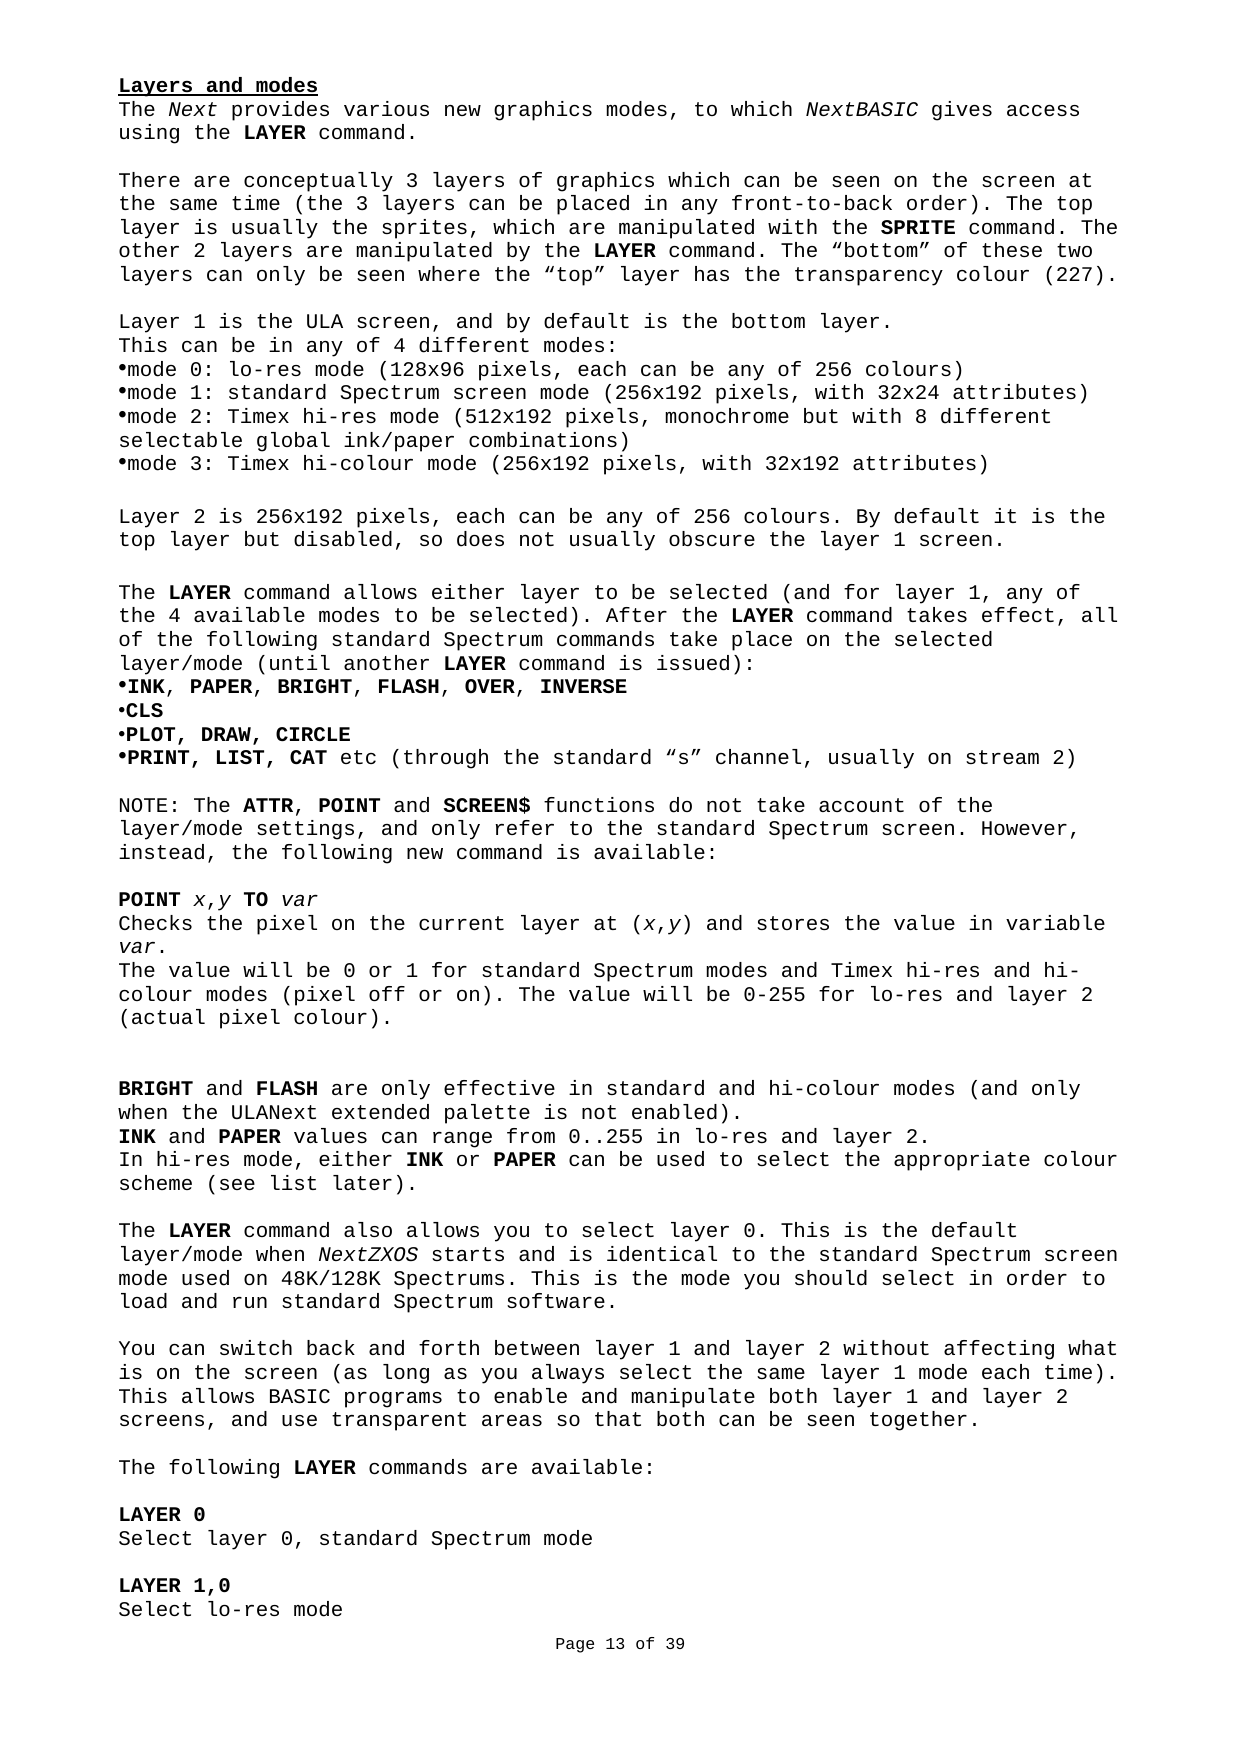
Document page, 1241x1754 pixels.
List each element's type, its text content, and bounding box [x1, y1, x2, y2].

text INK and PAPER values can range from 0..255 in lo-res and layer 2. [118, 1126, 1122, 1149]
text The following LAYER commands are available: [118, 1457, 1122, 1480]
text Layers and modes [118, 75, 1122, 99]
text The LAYER command allows either layer to be selected (and for layer 1, any of the 4 available modes to be selected). After the LAYER command takes effect, all of the following standard Spectrum commands take place on the selected layer/mode (until another LAYER command is issued): [118, 582, 1122, 676]
text LAYER 1,0 [118, 1575, 1122, 1598]
text Select lo-res mode [118, 1598, 1122, 1622]
text NOTE: The ATTR, POINT and SCREEN$ functions do not take account of the layer/mode settings, and only refer to the standard Spectrum screen. However, instead, the following new command is available: [118, 794, 1122, 866]
text LAYER 0 [118, 1504, 1122, 1528]
text The value will be 0 or 1 for standard Spectrum modes and Timex hi-res and hi-colour modes (pixel off or on). The value will be 0-255 for lo-res and layer 2 (actual pixel colour). [118, 960, 1122, 1031]
list PRINT, LIST, CAT etc (through the standard “s” channel, usually on stream 2) [118, 747, 1122, 771]
text BRIGHT and FLASH are only effective in standard and hi-colour modes (and only when the ULANext extended palette is not enabled). [118, 1078, 1122, 1126]
list PLOT, DRAW, CIRCLE [118, 724, 1122, 747]
list CLS [118, 700, 1122, 724]
list mode 2: Timex hi-res mode (512x192 pixels, monochrome but with 8 different selectable global ink/paper combinations) [118, 406, 1122, 453]
text POINT x,y TO var [118, 889, 1122, 913]
text Select layer 0, standard Spectrum mode [118, 1528, 1122, 1551]
text There are conceptually 3 layers of graphics which can be seen on the screen at the same time (the 3 layers can be placed in any front-to-back order). The top layer is usually the sprites, which are manipulated with the SPRITE command. The other 2 layers are manipulated by the LAYER command. The “bottom” of these two layers can only be seen where the “top” layer has the transparency colour (227). [118, 169, 1122, 288]
list mode 1: standard Spectrum screen mode (256x192 pixels, with 32x24 attributes) [118, 382, 1122, 406]
text Layer 2 is 256x192 pixels, each can be any of 256 colours. By default it is the top layer but disabled, so does not usually obscure the layer 1 screen. [118, 506, 1122, 553]
text In hi-res mode, either INK or PAPER can be used to select the appropriate colour scheme (see list later). [118, 1149, 1122, 1197]
text Layer 1 is the ULA screen, and by default is the bottom layer. [118, 311, 1122, 335]
list INK, PAPER, BRIGHT, FLASH, OVER, INVERSE [118, 676, 1122, 700]
text Checks the pixel on the current layer at (x,y) and stores the value in variable var. [118, 913, 1122, 960]
list mode 3: Timex hi-colour mode (256x192 pixels, with 32x192 attributes) [118, 453, 1122, 477]
text You can switch back and forth between layer 1 and layer 2 without affecting what is on the screen (as long as you always select the same layer 1 mode each time). This allows BASIC programs to enable and manipulate both layer 1 and layer 2 screens, and use transparent areas so that both can be seen together. [118, 1338, 1122, 1433]
list mode 0: lo-res mode (128x96 pixels, each can be any of 256 colours) [118, 359, 1122, 382]
text The LAYER command also allows you to select layer 0. This is the default layer/mode when NextZXOS starts and is identical to the standard Spectrum screen mode used on 48K/128K Spectrums. This is the mode you should select in order to load and run standard Spectrum software. [118, 1220, 1122, 1315]
text The Next provides various new graphics modes, to which NextBASIC gives access using the LAYER command. [118, 99, 1122, 146]
text This can be in any of 4 different modes: [118, 335, 1122, 359]
